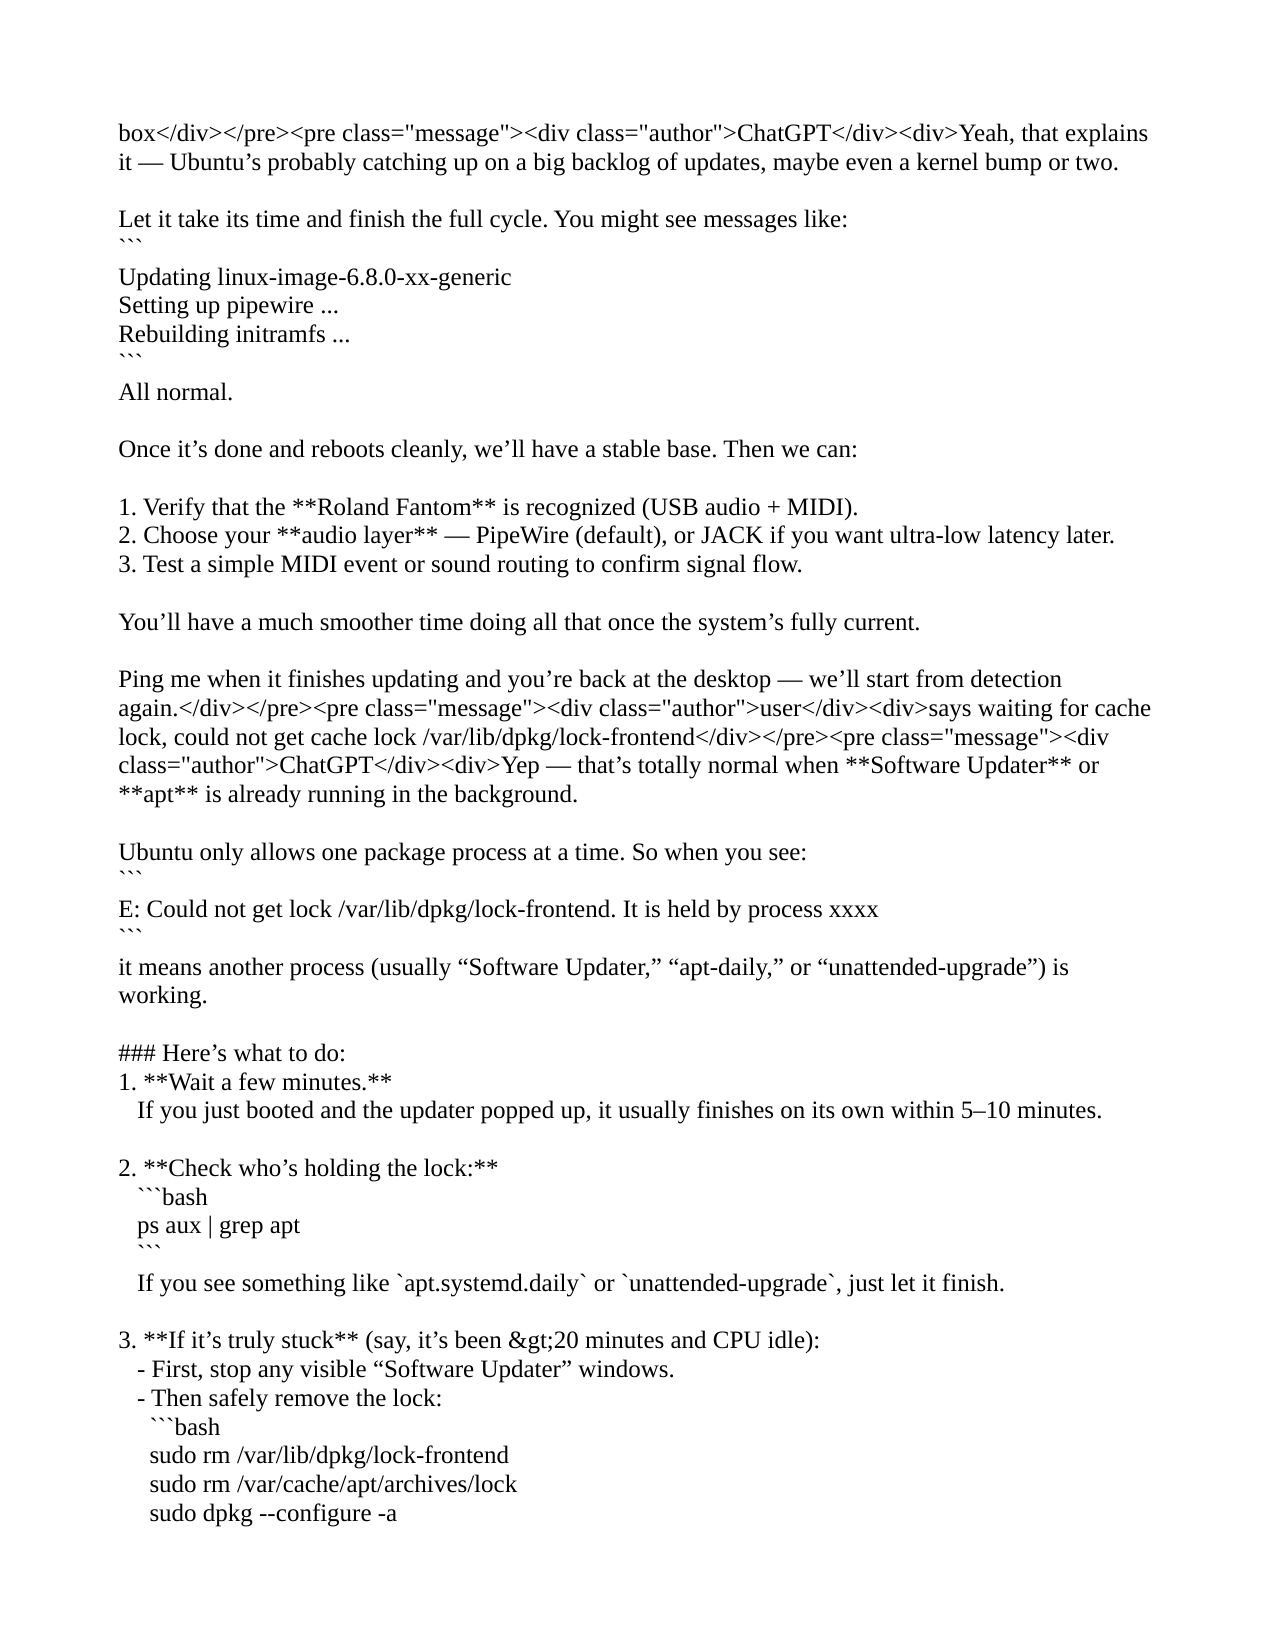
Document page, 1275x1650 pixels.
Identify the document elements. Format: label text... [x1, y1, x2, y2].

text sudo rm /var/lib/dpkg/lock-frontend [118, 1441, 1157, 1469]
text Ubuntu only allows one package process at a time. So when you see: [118, 837, 1157, 866]
text Let it take its time and finish the full cycle. You might see messages like: [118, 204, 1157, 233]
text - Then safely remove the lock: [118, 1383, 1157, 1412]
text 3. Test a simple MIDI event or sound routing to confirm signal flow. [118, 549, 1157, 578]
text ``` [118, 348, 1157, 377]
text E: Could not get lock /var/lib/dpkg/lock-frontend. It is held by process xxxx [118, 894, 1157, 923]
text sudo rm /var/cache/apt/archives/lock [118, 1469, 1157, 1498]
text Rebuilding initramfs ... [118, 319, 1157, 348]
text ``` [118, 1239, 1157, 1268]
text 1. **Wait a few minutes.** [118, 1067, 1157, 1096]
text If you just booted and the updater popped up, it usually finishes on its own within 5–10 minutes. [118, 1096, 1157, 1124]
text ```bash [118, 1412, 1157, 1441]
text 2. Choose your **audio layer** — PipeWire (default), or JACK if you want ultra-low latency later. [118, 521, 1157, 549]
text - First, stop any visible “Software Updater” windows. [118, 1354, 1157, 1383]
text Setting up pipewire ... [118, 291, 1157, 319]
text ps aux | grep apt [118, 1211, 1157, 1239]
text ``` [118, 923, 1157, 952]
text box</div></pre><pre class="message"><div class="author">ChatGPT</div><div>Yeah, that explains it — Ubuntu’s probably catching up on a big backlog of updates, maybe even a kernel bump or two. 🧩 [118, 118, 1157, 176]
text 3. **If it’s truly stuck** (say, it’s been &gt;20 minutes and CPU idle): [118, 1326, 1157, 1354]
text You’ll have a much smoother time doing all that once the system’s fully current. [118, 607, 1157, 636]
text Updating linux-image-6.8.0-xx-generic [118, 262, 1157, 291]
text Once it’s done and reboots cleanly, we’ll have a stable base. Then we can: [118, 434, 1157, 463]
text If you see something like `apt.systemd.daily` or `unattended-upgrade`, just let it finish. [118, 1268, 1157, 1297]
text ### Here’s what to do: [118, 1038, 1157, 1067]
text ```bash [118, 1182, 1157, 1211]
text ``` [118, 866, 1157, 894]
text 1. Verify that the **Roland Fantom** is recognized (USB audio + MIDI). [118, 492, 1157, 521]
text Ping me when it finishes updating and you’re back at the desktop — we’ll start from detection again.</div></pre><pre class="message"><div class="author">user</div><div>says waiting for cache lock, could not get cache lock /var/lib/dpkg/lock-frontend</div></pre><pre class="message"><div class="author">ChatGPT</div><div>Yep — that’s totally normal when **Software Updater** or **apt** is already running in the background. 🧠 [118, 664, 1157, 808]
text ``` [118, 233, 1157, 262]
text All normal. [118, 377, 1157, 406]
text sudo dpkg --configure -a [118, 1498, 1157, 1527]
text it means another process (usually “Software Updater,” “apt-daily,” or “unattended-upgrade”) is working. [118, 952, 1157, 1009]
text 2. **Check who’s holding the lock:** [118, 1153, 1157, 1182]
